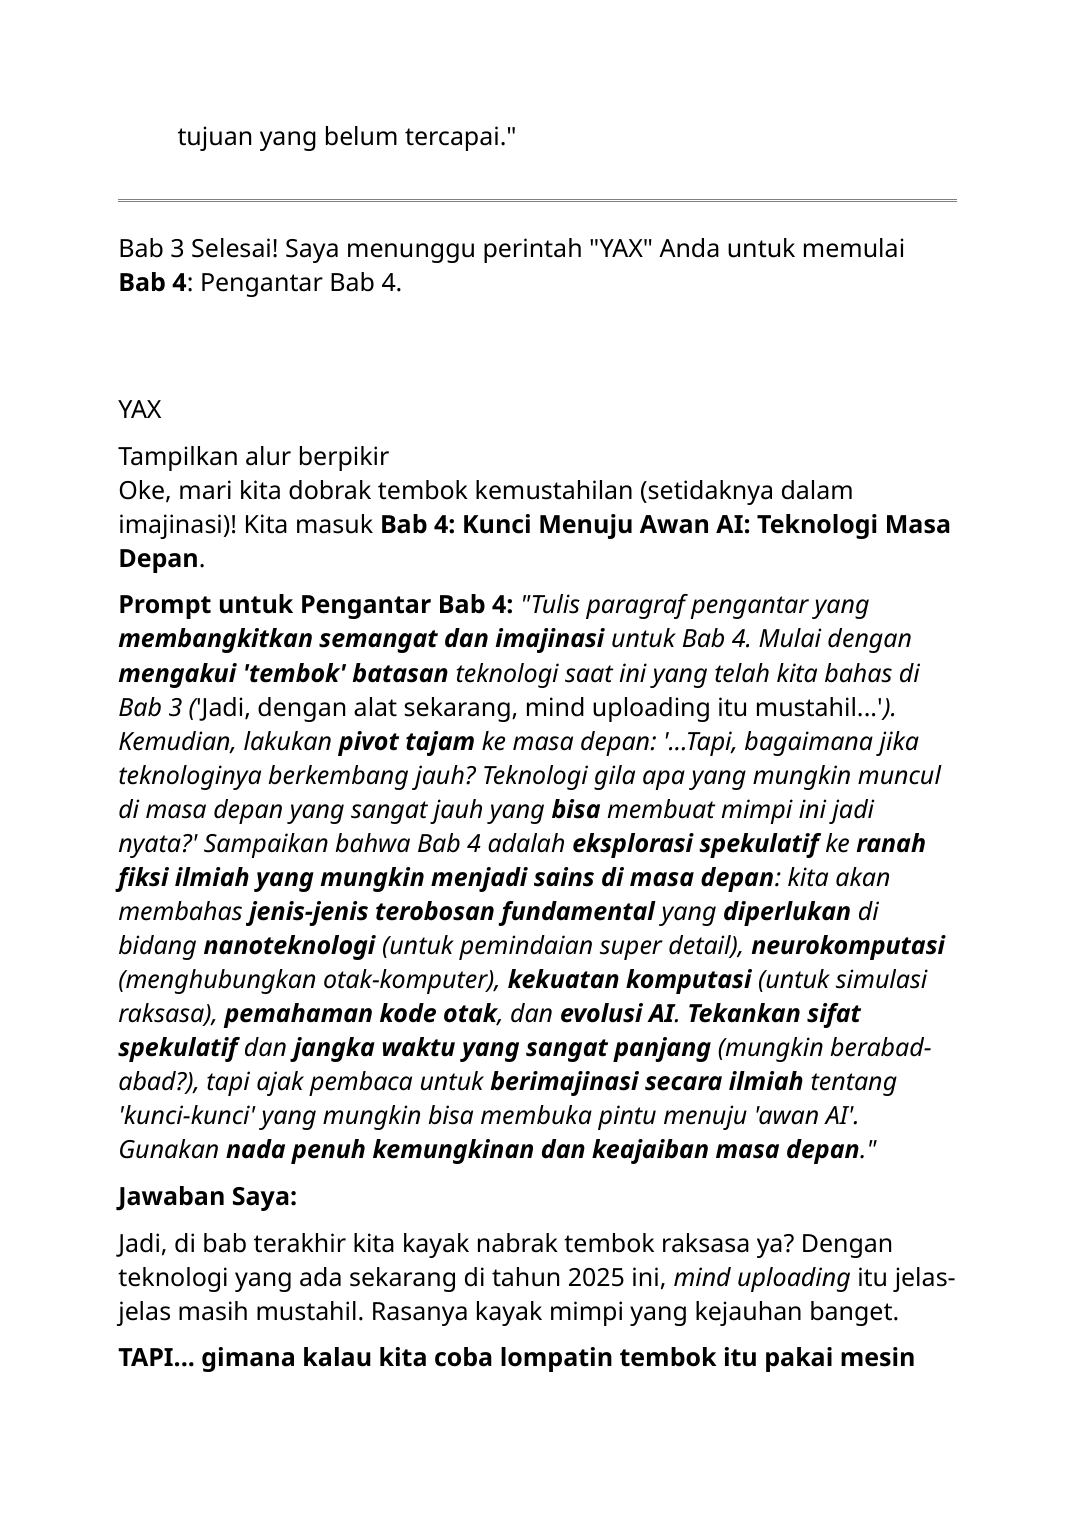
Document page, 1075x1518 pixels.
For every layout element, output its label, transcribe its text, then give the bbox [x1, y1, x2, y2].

text Jawaban Saya: [118, 1179, 957, 1213]
text Bab 3 Selesai! Saya menunggu perintah "YAX" Anda untuk memulai Bab 4: Pengantar Bab 4. [118, 231, 957, 299]
text YAX [118, 392, 957, 426]
text Tampilkan alur berpikir [118, 438, 957, 472]
text Jadi, di bab terakhir kita kayak nabrak tembok raksasa ya? Dengan teknologi yang ada sekarang di tahun 2025 ini, mind uploading itu jelas-jelas masih mustahil. Rasanya kayak mimpi yang kejauhan banget. [118, 1225, 957, 1327]
text Prompt untuk Pengantar Bab 4: "Tulis paragraf pengantar yang membangkitkan semangat dan imajinasi untuk Bab 4. Mulai dengan mengakui 'tembok' batasan teknologi saat ini yang telah kita bahas di Bab 3 ('Jadi, dengan alat sekarang, mind uploading itu mustahil...'). Kemudian, lakukan pivot tajam ke masa depan: '...Tapi, bagaimana jika teknologinya berkembang jauh? Teknologi gila apa yang mungkin muncul di masa depan yang sangat jauh yang bisa membuat mimpi ini jadi nyata?' Sampaikan bahwa Bab 4 adalah eksplorasi spekulatif ke ranah fiksi ilmiah yang mungkin menjadi sains di masa depan: kita akan membahas jenis-jenis terobosan fundamental yang diperlukan di bidang nanoteknologi (untuk pemindaian super detail), neurokomputasi (menghubungkan otak-komputer), kekuatan komputasi (untuk simulasi raksasa), pemahaman kode otak, dan evolusi AI. Tekankan sifat spekulatif dan jangka waktu yang sangat panjang (mungkin berabad-abad?), tapi ajak pembaca untuk berimajinasi secara ilmiah tentang 'kunci-kunci' yang mungkin bisa membuka pintu menuju 'awan AI'. Gunakan nada penuh kemungkinan dan keajaiban masa depan." [118, 587, 957, 1166]
text tujuan yang belum tercapai." [177, 118, 898, 152]
text TAPI... gimana kalau kita coba lompatin tembok itu pakai mesin [118, 1340, 957, 1374]
text Oke, mari kita dobrak tembok kemustahilan (setidaknya dalam imajinasi)! Kita masuk Bab 4: Kunci Menuju Awan AI: Teknologi Masa Depan. [118, 472, 957, 574]
